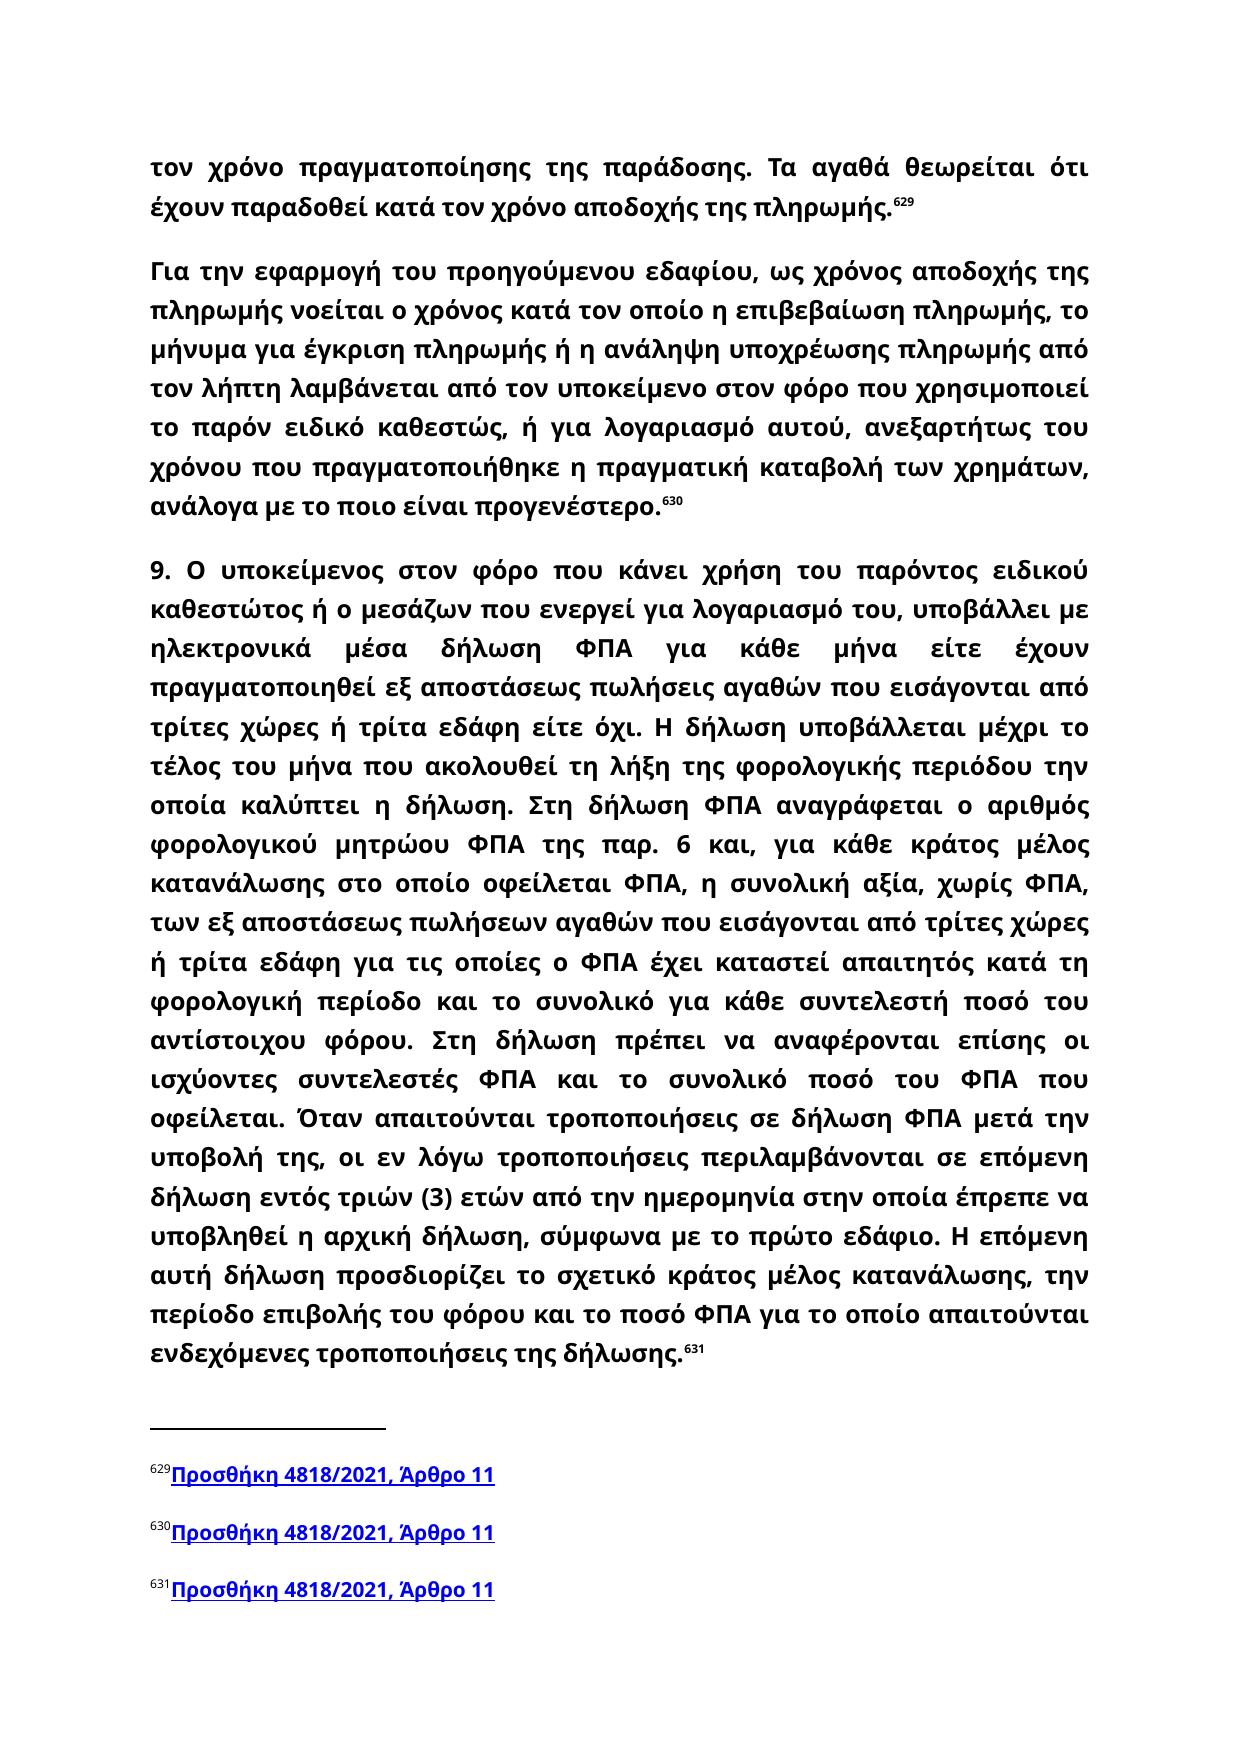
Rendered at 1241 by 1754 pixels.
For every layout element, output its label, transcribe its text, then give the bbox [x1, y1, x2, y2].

text Για την εφαρμογή του προηγούμενου εδαφίου, ως χρόνος αποδοχής της πληρωμής νοείται ο χρόνος κατά τον οποίο η επιβεβαίωση πληρωμής, το μήνυμα για έγκριση πληρωμής ή η ανάληψη υποχρέωσης πληρωμής από τον λήπτη λαμβάνεται από τον υποκείμενο στον φόρο που χρησιμοποιεί το παρόν ειδικό καθεστώς, ή για λογαριασμό αυτού, ανεξαρτήτως του χρόνου που πραγματοποιήθηκε η πραγματική καταβολή των χρημάτων, ανάλογα με το ποιο είναι προγενέστερο. [150, 253, 1090, 522]
text τον χρόνο πραγματοποίησης της παράδοσης. Τα αγαθά θεωρείται ότι έχουν παραδοθεί κατά τον χρόνο αποδοχής της πληρωμής. [150, 150, 1090, 223]
text 9. Ο υποκείμενος στον φόρο που κάνει χρήση του παρόντος ειδικού καθεστώτος ή ο μεσάζων που ενεργεί για λογαριασμό του, υποβάλλει με ηλεκτρονικά μέσα δήλωση ΦΠΑ για κάθε μήνα είτε έχουν πραγματοποιηθεί εξ αποστάσεως πωλήσεις αγαθών που εισάγονται από τρίτες χώρες ή τρίτα εδάφη είτε όχι. Η δήλωση υποβάλλεται μέχρι το τέλος του μήνα που ακολουθεί τη λήξη της φορολογικής περιόδου την οποία καλύπτει η δήλωση. Στη δήλωση ΦΠΑ αναγράφεται ο αριθμός φορολογικού μητρώου ΦΠΑ της παρ. 6 και, για κάθε κράτος μέλος κατανάλωσης στο οποίο οφείλεται ΦΠΑ, η συνολική αξία, χωρίς ΦΠΑ, των εξ αποστάσεως πωλήσεων αγαθών που εισάγονται από τρίτες χώρες ή τρίτα εδάφη για τις οποίες ο ΦΠΑ έχει καταστεί απαιτητός κατά τη φορολογική περίοδο και το συνολικό για κάθε συντελεστή ποσό του αντίστοιχου φόρου. Στη δήλωση πρέπει να αναφέρονται επίσης οι ισχύοντες συντελεστές ΦΠΑ και το συνολικό ποσό του ΦΠΑ που οφείλεται. Όταν απαιτούνται τροποποιήσεις σε δήλωση ΦΠΑ μετά την υποβολή της, οι εν λόγω τροποποιήσεις περιλαμβάνονται σε επόμενη δήλωση εντός τριών (3) ετών από την ημερομηνία στην οποία έπρεπε να υποβληθεί η αρχική δήλωση, σύμφωνα με το πρώτο εδάφιο. Η επόμενη αυτή δήλωση προσδιορίζει το σχετικό κράτος μέλος κατανάλωσης, την περίοδο επιβολής του φόρου και το ποσό ΦΠΑ για το οποίο απαιτούνται ενδεχόμενες τροποποιήσεις της δήλωσης. [150, 552, 1090, 1370]
text Προσθήκη 4818/2021, Άρθρο 11 [150, 1576, 1090, 1604]
text Προσθήκη 4818/2021, Άρθρο 11 [150, 1518, 1090, 1546]
text Προσθήκη 4818/2021, Άρθρο 11 [150, 1460, 1090, 1489]
